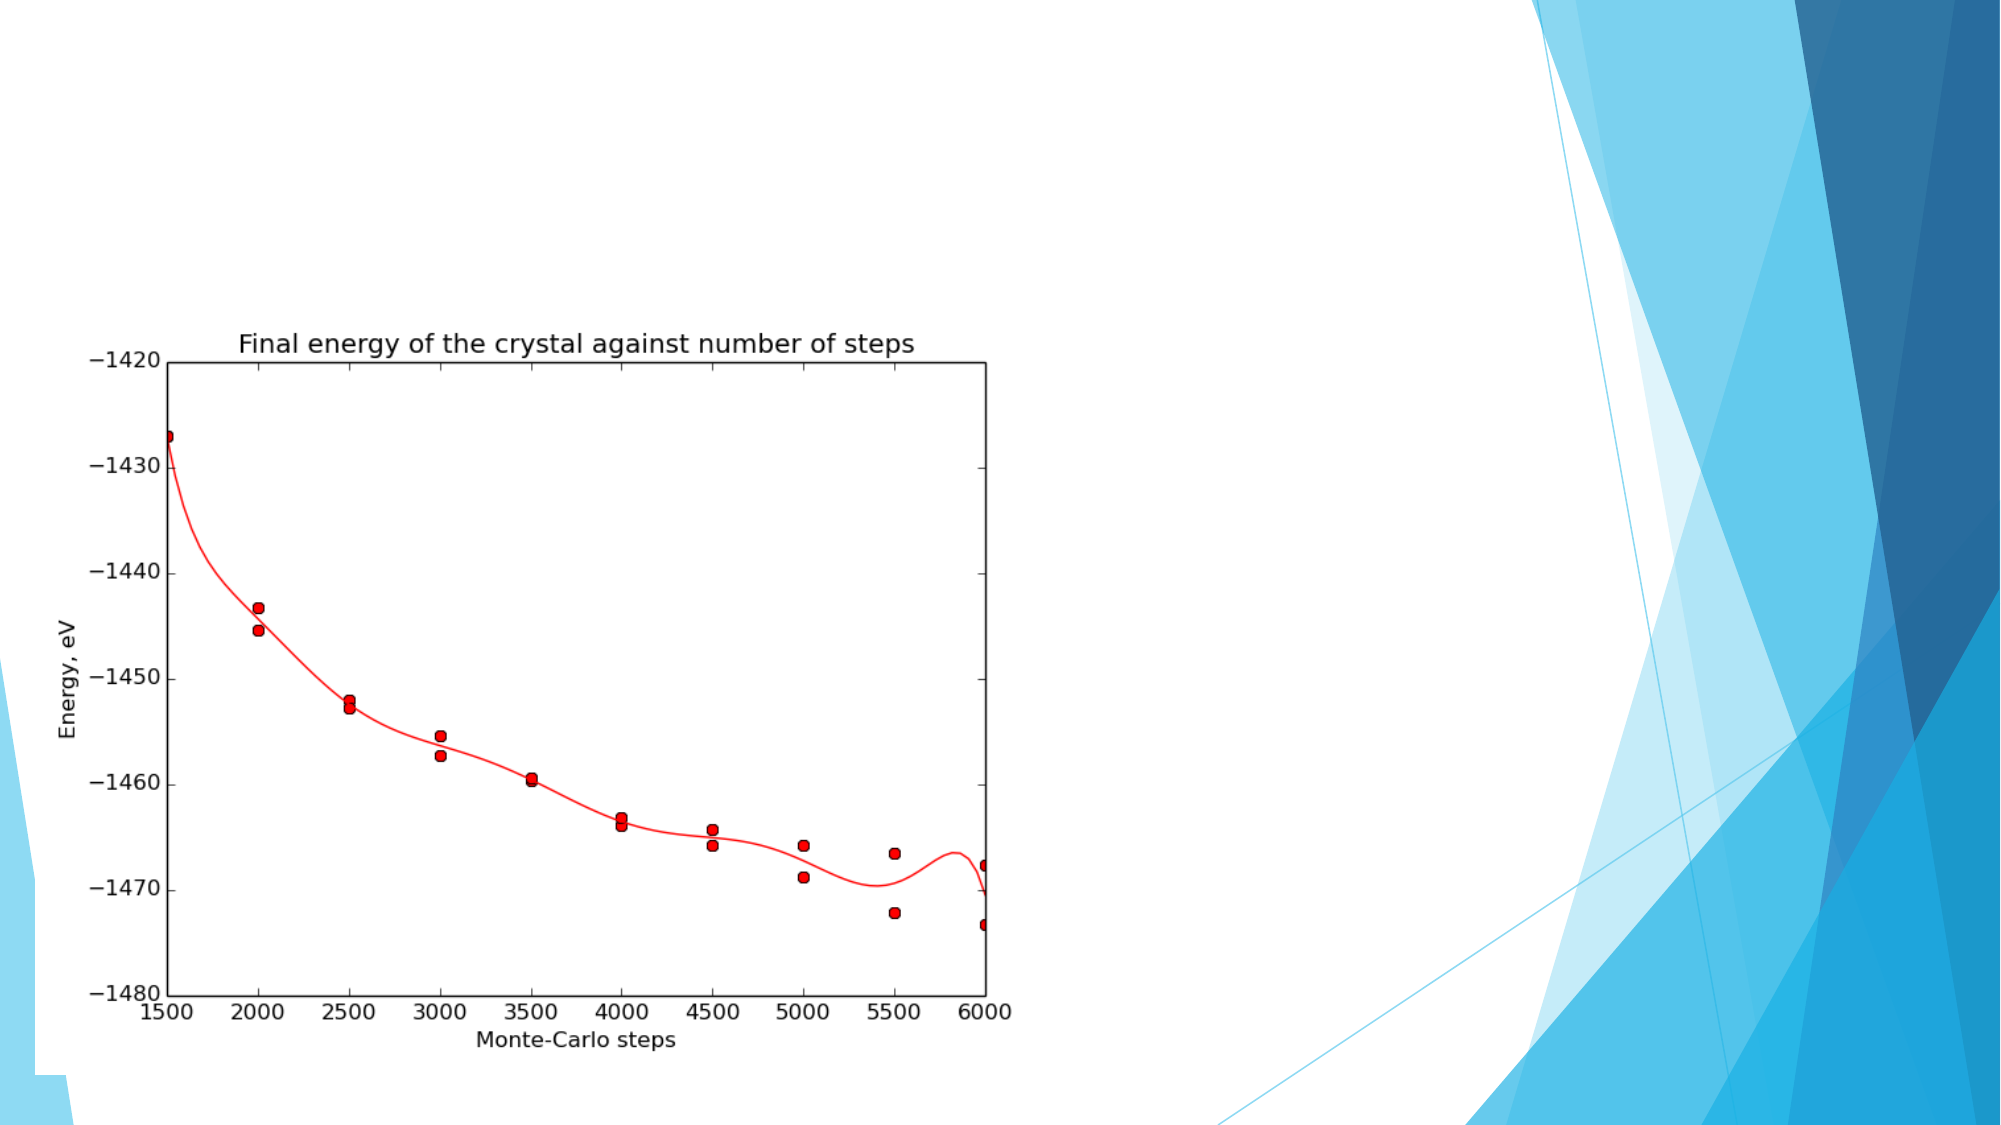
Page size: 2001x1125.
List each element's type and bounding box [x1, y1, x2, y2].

picture [35, 283, 1091, 1075]
